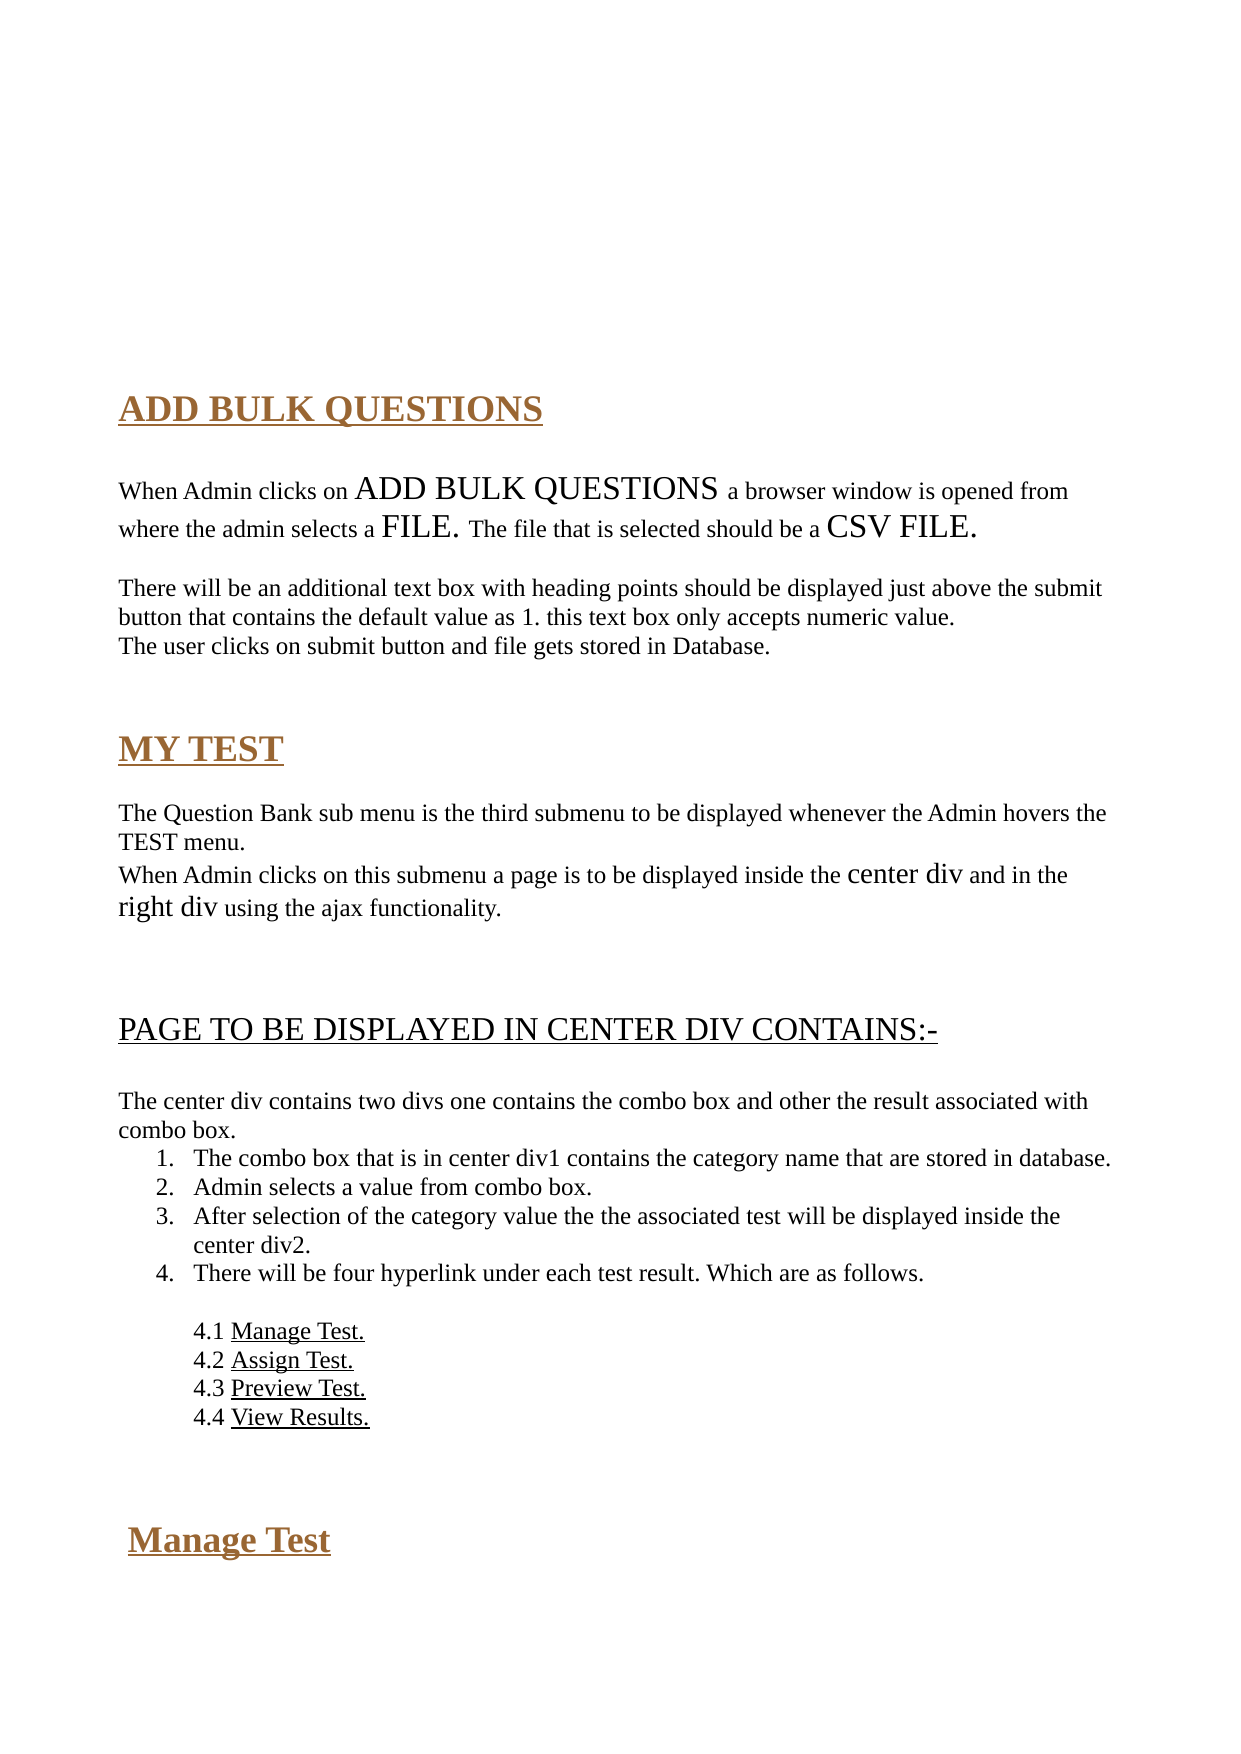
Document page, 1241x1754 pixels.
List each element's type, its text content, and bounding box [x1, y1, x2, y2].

text ADD BULK QUESTIONS [118, 386, 1122, 429]
text The user clicks on submit button and file gets stored in Database. [118, 631, 1122, 659]
list There will be four hyperlink under each test result. Which are as follows. [156, 1258, 1122, 1287]
list After selection of the category value the the associated test will be displayed inside the center div2. [156, 1201, 1122, 1258]
list The combo box that is in center div1 contains the category name that are stored in database. [156, 1143, 1122, 1172]
text There will be an additional text box with heading points should be displayed just above the submit button that contains the default value as 1. this text box only accepts numeric value. [118, 573, 1122, 631]
text Manage Test [118, 1517, 1122, 1560]
text MY TEST [118, 727, 1122, 770]
list Admin selects a value from combo box. [156, 1172, 1122, 1201]
list 4.4 View Results. [156, 1402, 1122, 1431]
text PAGE TO BE DISPLAYED IN CENTER DIV CONTAINS:- [118, 1009, 1122, 1048]
text The Question Bank sub menu is the third submenu to be displayed whenever the Admin hovers the TEST menu. [118, 798, 1122, 856]
text When Admin clicks on this submenu a page is to be displayed inside the center div and in the right div using the ajax functionality. [118, 856, 1122, 923]
list 4.3 Preview Test. [156, 1373, 1122, 1402]
text The center div contains two divs one contains the combo box and other the result associated with combo box. [118, 1086, 1122, 1143]
list 4.2 Assign Test. [156, 1345, 1122, 1373]
list 4.1 Manage Test. [156, 1316, 1122, 1345]
text When Admin clicks on ADD BULK QUESTIONS a browser window is opened from where the admin selects a FILE. The file that is selected should be a CSV FILE. [118, 468, 1122, 544]
